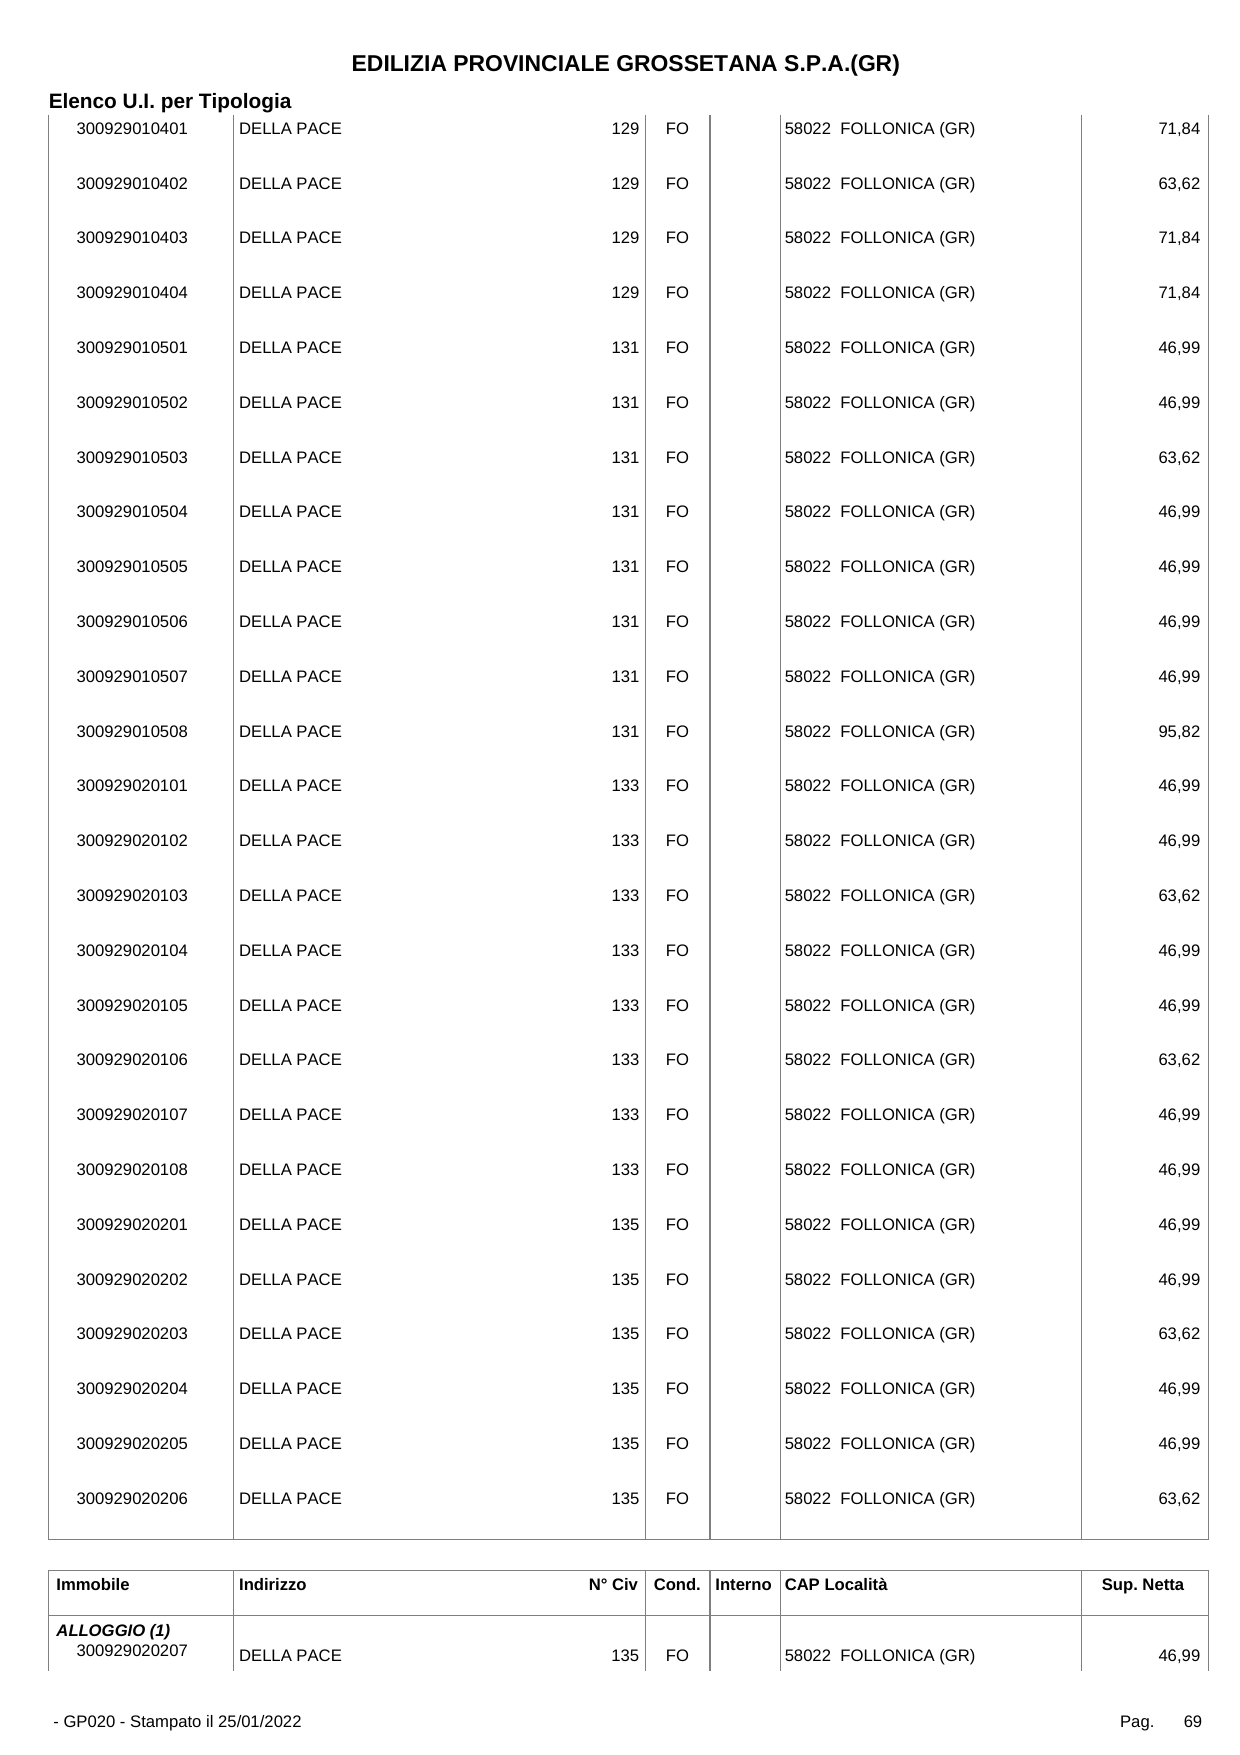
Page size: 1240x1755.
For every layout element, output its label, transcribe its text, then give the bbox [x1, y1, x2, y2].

table_cell 131 [589, 717, 645, 772]
table_cell 300929020107 [49, 1101, 233, 1156]
table_cell FO [646, 1616, 709, 1671]
table_cell 300929020203 [49, 1320, 233, 1375]
table_cell FO [646, 1484, 709, 1539]
table_cell 300929010502 [49, 389, 233, 443]
table_cell 133 [589, 882, 645, 936]
table_cell 58022 FOLLONICA (GR) [781, 1616, 1081, 1671]
table_cell 46,99 [1082, 1375, 1208, 1429]
table_cell DELLA PACE [234, 1046, 588, 1101]
table_cell 58022 FOLLONICA (GR) [781, 498, 1081, 553]
table_cell 46,99 [1082, 1156, 1208, 1210]
table_cell DELLA PACE [234, 1375, 588, 1429]
table_cell 300929010401 [49, 115, 233, 169]
table_cell 300929010501 [49, 334, 233, 388]
table_cell 63,62 [1082, 1320, 1208, 1375]
table_cell 129 [589, 279, 645, 334]
table_cell 300929020101 [49, 772, 233, 827]
table_cell 63,62 [1082, 169, 1208, 224]
table_cell 46,99 [1082, 663, 1208, 717]
table_cell [711, 1156, 780, 1210]
table_cell 58022 FOLLONICA (GR) [781, 389, 1081, 443]
table_cell 46,99 [1082, 772, 1208, 827]
table_cell 300929010504 [49, 498, 233, 553]
table_cell FO [646, 936, 709, 991]
table_cell 46,99 [1082, 553, 1208, 608]
table_cell [711, 608, 780, 662]
table_cell [711, 1616, 780, 1671]
table_cell DELLA PACE [234, 443, 588, 498]
table_cell DELLA PACE [234, 334, 588, 388]
table_cell DELLA PACE [234, 1320, 588, 1375]
table_cell 46,99 [1082, 334, 1208, 388]
table_cell 300929010508 [49, 717, 233, 772]
table_cell 300929010402 [49, 169, 233, 224]
table_cell 58022 FOLLONICA (GR) [781, 1430, 1081, 1484]
table_cell 95,82 [1082, 717, 1208, 772]
table_cell 58022 FOLLONICA (GR) [781, 1320, 1081, 1375]
table_cell DELLA PACE [234, 279, 588, 334]
table_cell 300929020201 [49, 1210, 233, 1265]
table_cell DELLA PACE [234, 1616, 588, 1671]
table_cell 58022 FOLLONICA (GR) [781, 1375, 1081, 1429]
table_cell DELLA PACE [234, 827, 588, 882]
table_header Immobile [49, 1571, 233, 1615]
table_cell DELLA PACE [234, 115, 588, 169]
table_cell [711, 1046, 780, 1101]
table_cell FO [646, 498, 709, 553]
table_cell FO [646, 1375, 709, 1429]
table_cell 58022 FOLLONICA (GR) [781, 936, 1081, 991]
table_cell 63,62 [1082, 1046, 1208, 1101]
table_cell 46,99 [1082, 1616, 1208, 1671]
table_header N° Civ [589, 1571, 645, 1615]
table_cell FO [646, 1265, 709, 1320]
table_cell FO [646, 772, 709, 827]
table_cell 46,99 [1082, 991, 1208, 1046]
table_cell 133 [589, 1156, 645, 1210]
table_cell 300929020104 [49, 936, 233, 991]
table_cell 131 [589, 498, 645, 553]
table_cell 135 [589, 1484, 645, 1539]
table_cell FO [646, 334, 709, 388]
table_cell 46,99 [1082, 827, 1208, 882]
table_cell 131 [589, 334, 645, 388]
table_cell 58022 FOLLONICA (GR) [781, 224, 1081, 279]
table_cell [711, 389, 780, 443]
table_cell [711, 663, 780, 717]
table_cell ALLOGGIO (1) 300929020207 [49, 1616, 233, 1671]
table_cell 46,99 [1082, 498, 1208, 553]
table_cell 58022 FOLLONICA (GR) [781, 443, 1081, 498]
table_cell 46,99 [1082, 608, 1208, 662]
table_cell 131 [589, 553, 645, 608]
table_cell FO [646, 169, 709, 224]
table_cell 131 [589, 443, 645, 498]
table_cell 133 [589, 772, 645, 827]
table_cell 135 [589, 1616, 645, 1671]
table_cell 300929010404 [49, 279, 233, 334]
table_cell DELLA PACE [234, 1430, 588, 1484]
table_cell [711, 991, 780, 1046]
table_header Indirizzo [234, 1571, 588, 1615]
table_cell DELLA PACE [234, 663, 588, 717]
table_cell 58022 FOLLONICA (GR) [781, 169, 1081, 224]
table_cell DELLA PACE [234, 389, 588, 443]
table_cell 58022 FOLLONICA (GR) [781, 772, 1081, 827]
table_header Interno [711, 1571, 780, 1615]
table_cell FO [646, 1210, 709, 1265]
table_cell 46,99 [1082, 1210, 1208, 1265]
table_cell 300929020204 [49, 1375, 233, 1429]
table_cell 300929010507 [49, 663, 233, 717]
table_cell 131 [589, 608, 645, 662]
table_cell 300929020102 [49, 827, 233, 882]
table_cell 63,62 [1082, 443, 1208, 498]
table_cell DELLA PACE [234, 1101, 588, 1156]
table_cell [711, 1484, 780, 1539]
table_cell 58022 FOLLONICA (GR) [781, 1046, 1081, 1101]
table_cell FO [646, 443, 709, 498]
table_cell 300929010506 [49, 608, 233, 662]
table_cell 58022 FOLLONICA (GR) [781, 279, 1081, 334]
table_cell [711, 882, 780, 936]
table_cell 133 [589, 827, 645, 882]
table_cell 58022 FOLLONICA (GR) [781, 1265, 1081, 1320]
table_cell 135 [589, 1430, 645, 1484]
table_cell [711, 553, 780, 608]
table_cell DELLA PACE [234, 772, 588, 827]
table_cell [711, 115, 780, 169]
table_cell [711, 772, 780, 827]
table_cell 58022 FOLLONICA (GR) [781, 1210, 1081, 1265]
table_cell 300929020105 [49, 991, 233, 1046]
table_cell 58022 FOLLONICA (GR) [781, 334, 1081, 388]
table_cell 129 [589, 115, 645, 169]
table_cell [711, 717, 780, 772]
table_cell DELLA PACE [234, 717, 588, 772]
table_cell DELLA PACE [234, 498, 588, 553]
table_cell 63,62 [1082, 882, 1208, 936]
table_cell 58022 FOLLONICA (GR) [781, 882, 1081, 936]
table_cell 46,99 [1082, 389, 1208, 443]
table_cell 131 [589, 663, 645, 717]
table_cell 46,99 [1082, 936, 1208, 991]
table_cell 129 [589, 169, 645, 224]
table_cell [711, 169, 780, 224]
table_cell FO [646, 1430, 709, 1484]
table_header CAP Località [781, 1571, 1081, 1615]
table_cell FO [646, 1320, 709, 1375]
table_cell FO [646, 717, 709, 772]
table_cell 300929010403 [49, 224, 233, 279]
table_cell FO [646, 608, 709, 662]
table_cell FO [646, 663, 709, 717]
table_cell 58022 FOLLONICA (GR) [781, 1101, 1081, 1156]
table_cell DELLA PACE [234, 169, 588, 224]
table_cell [711, 936, 780, 991]
table_cell [711, 1375, 780, 1429]
table_cell 135 [589, 1375, 645, 1429]
table_cell 135 [589, 1265, 645, 1320]
table_cell 300929020108 [49, 1156, 233, 1210]
table_cell DELLA PACE [234, 936, 588, 991]
table_cell 58022 FOLLONICA (GR) [781, 1484, 1081, 1539]
table_cell DELLA PACE [234, 991, 588, 1046]
table_cell [711, 1320, 780, 1375]
table_cell 133 [589, 936, 645, 991]
table_cell [711, 224, 780, 279]
table_cell DELLA PACE [234, 553, 588, 608]
table_cell 58022 FOLLONICA (GR) [781, 717, 1081, 772]
table_cell [711, 1265, 780, 1320]
table_cell FO [646, 882, 709, 936]
table_cell 300929010505 [49, 553, 233, 608]
table_cell DELLA PACE [234, 1265, 588, 1320]
table_cell 58022 FOLLONICA (GR) [781, 608, 1081, 662]
table_cell [711, 334, 780, 388]
table_cell DELLA PACE [234, 1210, 588, 1265]
table_cell 300929020205 [49, 1430, 233, 1484]
table_cell 300929010503 [49, 443, 233, 498]
table_cell FO [646, 553, 709, 608]
table_cell [711, 827, 780, 882]
table_cell 71,84 [1082, 279, 1208, 334]
table_cell 46,99 [1082, 1265, 1208, 1320]
table_cell DELLA PACE [234, 608, 588, 662]
table_cell [711, 1101, 780, 1156]
table_cell 300929020103 [49, 882, 233, 936]
table_cell FO [646, 991, 709, 1046]
table_cell DELLA PACE [234, 1156, 588, 1210]
table_cell FO [646, 1101, 709, 1156]
table_cell 58022 FOLLONICA (GR) [781, 827, 1081, 882]
table_cell 58022 FOLLONICA (GR) [781, 991, 1081, 1046]
table_cell 135 [589, 1320, 645, 1375]
table_cell FO [646, 389, 709, 443]
table_cell DELLA PACE [234, 1484, 588, 1539]
table_header Cond. [646, 1571, 709, 1615]
table_cell 300929020106 [49, 1046, 233, 1101]
table_cell 133 [589, 1046, 645, 1101]
table_cell 58022 FOLLONICA (GR) [781, 1156, 1081, 1210]
table_cell [711, 443, 780, 498]
table_cell [711, 279, 780, 334]
table_cell 58022 FOLLONICA (GR) [781, 115, 1081, 169]
table_cell [711, 1430, 780, 1484]
table_cell FO [646, 115, 709, 169]
table_cell 129 [589, 224, 645, 279]
table_cell 133 [589, 1101, 645, 1156]
table_cell 135 [589, 1210, 645, 1265]
table_cell 300929020206 [49, 1484, 233, 1539]
table_cell 133 [589, 991, 645, 1046]
table_cell 46,99 [1082, 1101, 1208, 1156]
table_cell 58022 FOLLONICA (GR) [781, 663, 1081, 717]
table_cell DELLA PACE [234, 882, 588, 936]
table_header Sup. Netta [1082, 1571, 1208, 1615]
table_cell 58022 FOLLONICA (GR) [781, 553, 1081, 608]
table_cell 71,84 [1082, 115, 1208, 169]
table_cell 46,99 [1082, 1430, 1208, 1484]
table_cell 131 [589, 389, 645, 443]
table_cell [711, 498, 780, 553]
table_cell 63,62 [1082, 1484, 1208, 1539]
table_cell FO [646, 827, 709, 882]
table_cell FO [646, 1156, 709, 1210]
table_cell 300929020202 [49, 1265, 233, 1320]
table_cell FO [646, 1046, 709, 1101]
table_cell [711, 1210, 780, 1265]
table_cell FO [646, 279, 709, 334]
table_cell 71,84 [1082, 224, 1208, 279]
table_cell DELLA PACE [234, 224, 588, 279]
table_cell FO [646, 224, 709, 279]
